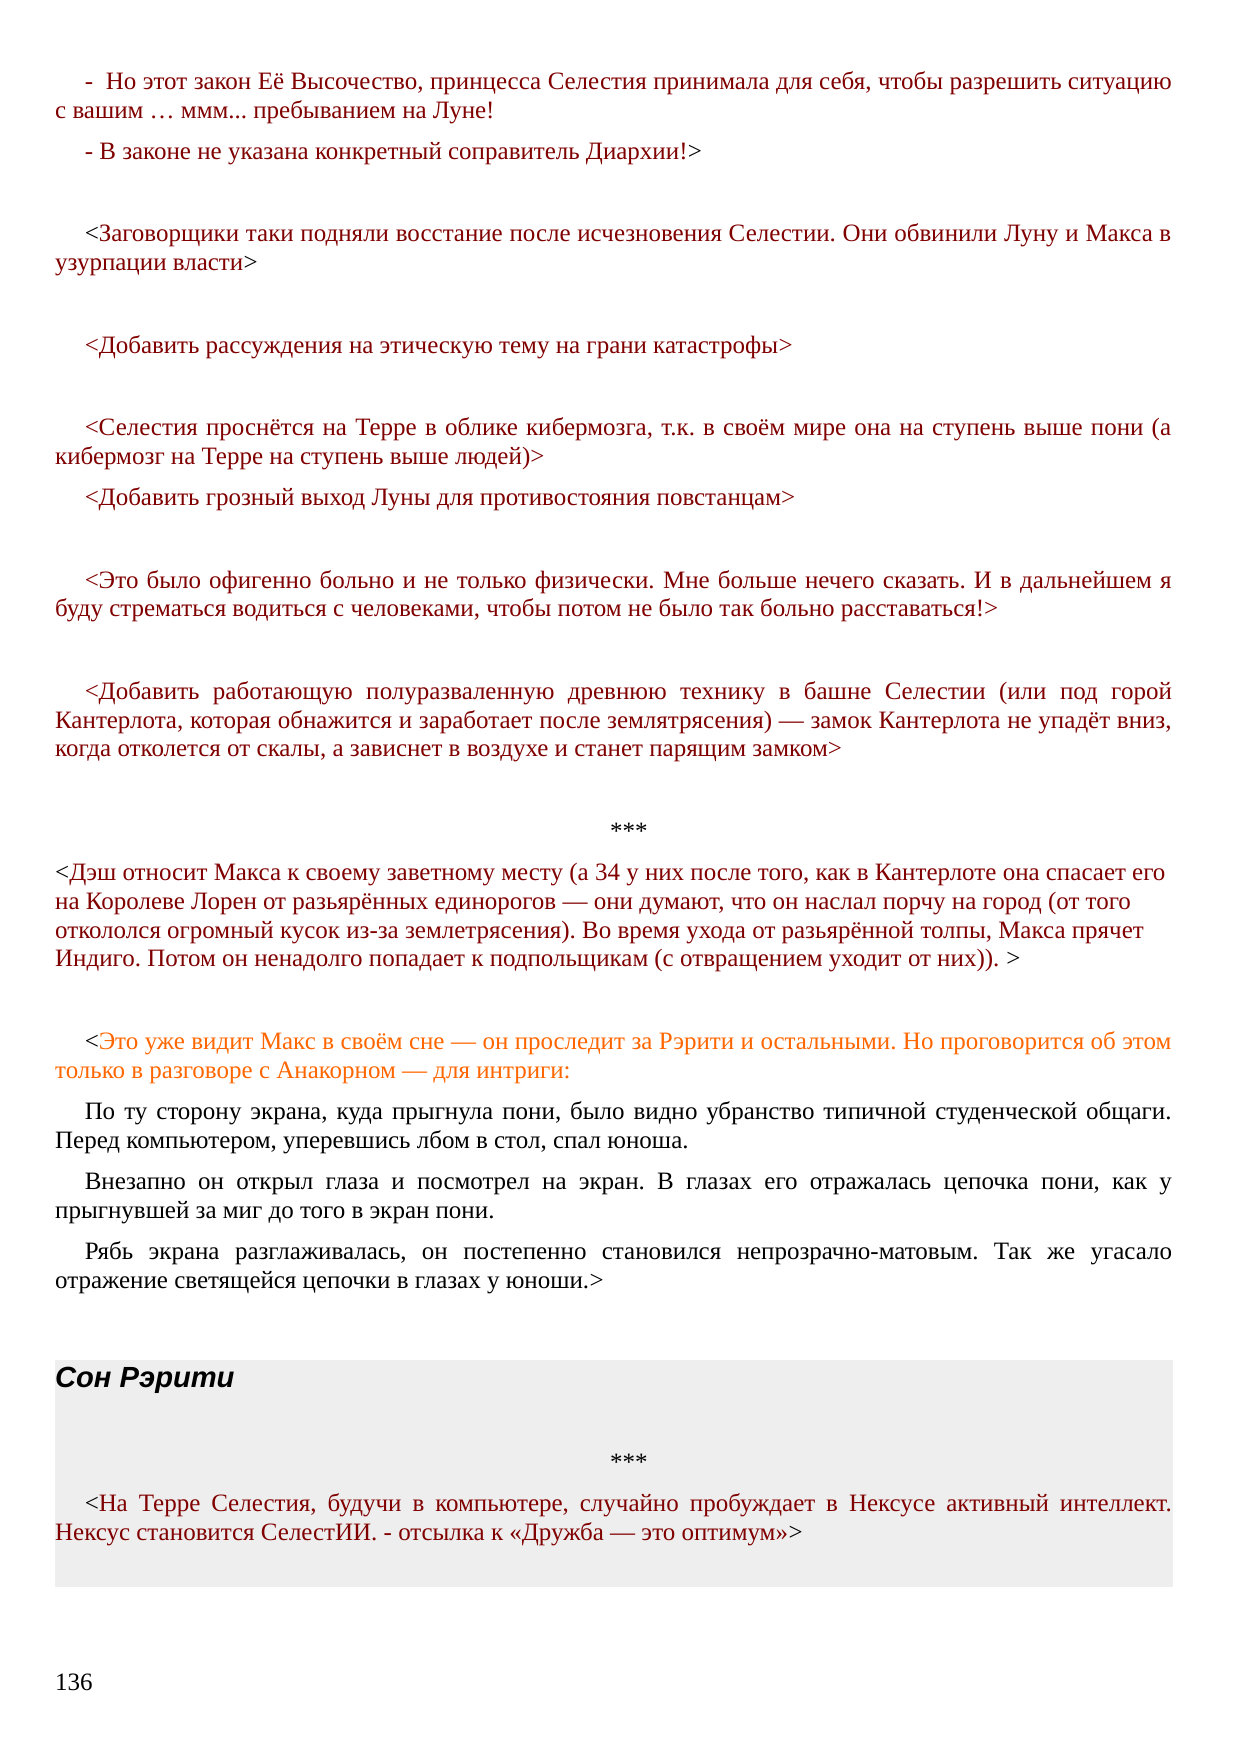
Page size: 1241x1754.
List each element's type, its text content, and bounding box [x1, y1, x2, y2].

text *** [55, 816, 1173, 845]
text Рябь экрана разглаживалась, он постепенно становился непрозрачно-матовым. Так же угасало отражение светящейся цепочки в глазах у юноши.> [55, 1236, 1173, 1293]
text <На Терре Селестия, будучи в компьютере, случайно пробуждает в Нексусе активный интеллект. Нексус становится СелестИИ. - отсылка к «Дружба — это оптимум»> [55, 1488, 1173, 1546]
text <Добавить работающую полуразваленную древнюю технику в башне Селестии (или под горой Кантерлота, которая обнажится и заработает после землятрясения) — замок Кантерлота не упадёт вниз, когда отколется от скалы, а зависнет в воздухе и станет парящим замком> [55, 676, 1173, 762]
text <Добавить рассуждения на этическую тему на грани катастрофы> [55, 330, 1173, 358]
text <Дэш относит Макса к своему заветному месту (а 34 у них после того, как в Кантерлоте она спасает его на Королеве Лорен от разьярённых единорогов — они думают, что он наслал порчу на город (от того откололся огромный кусок из-за землетрясения). Во время ухода от разьярённой толпы, Макса прячет Индиго. Потом он ненадолго попадает к подпольщикам (с отвращением уходит от них)). > [55, 857, 1173, 972]
text - В законе не указана конкретный соправитель Диархии!> [55, 136, 1173, 165]
text - Но этот закон Её Высочество, принцесса Селестия принимала для себя, чтобы разрешить ситуацию с вашим … ммм... пребыванием на Луне! [55, 66, 1173, 123]
subtitle Сон Рэрити [55, 1360, 1173, 1393]
text *** [55, 1447, 1173, 1476]
text <Это было офигенно больно и не только физически. Мне больше нечего сказать. И в дальнейшем я буду стрематься водиться с человеками, чтобы потом не было так больно расставаться!> [55, 565, 1173, 622]
text <Селестия проснётся на Терре в облике кибермозга, т.к. в своём мире она на ступень выше пони (а кибермозг на Терре на ступень выше людей)> [55, 412, 1173, 470]
text <Добавить грозный выход Луны для противостояния повстанцам> [55, 482, 1173, 511]
text По ту сторону экрана, куда прыгнула пони, было видно убранство типичной студенческой общаги. Перед компьютером, уперевшись лбом в стол, спал юноша. [55, 1096, 1173, 1153]
text <Заговорщики таки подняли восстание после исчезновения Селестии. Они обвинили Луну и Макса в узурпации власти> [55, 218, 1173, 276]
text <Это уже видит Макс в своём сне — он проследит за Рэрити и остальными. Но проговорится об этом только в разговоре с Анакорном — для интриги: [55, 1026, 1173, 1083]
text Внезапно он открыл глаза и посмотрел на экран. В глазах его отражалась цепочка пони, как у прыгнувшей за миг до того в экран пони. [55, 1166, 1173, 1223]
